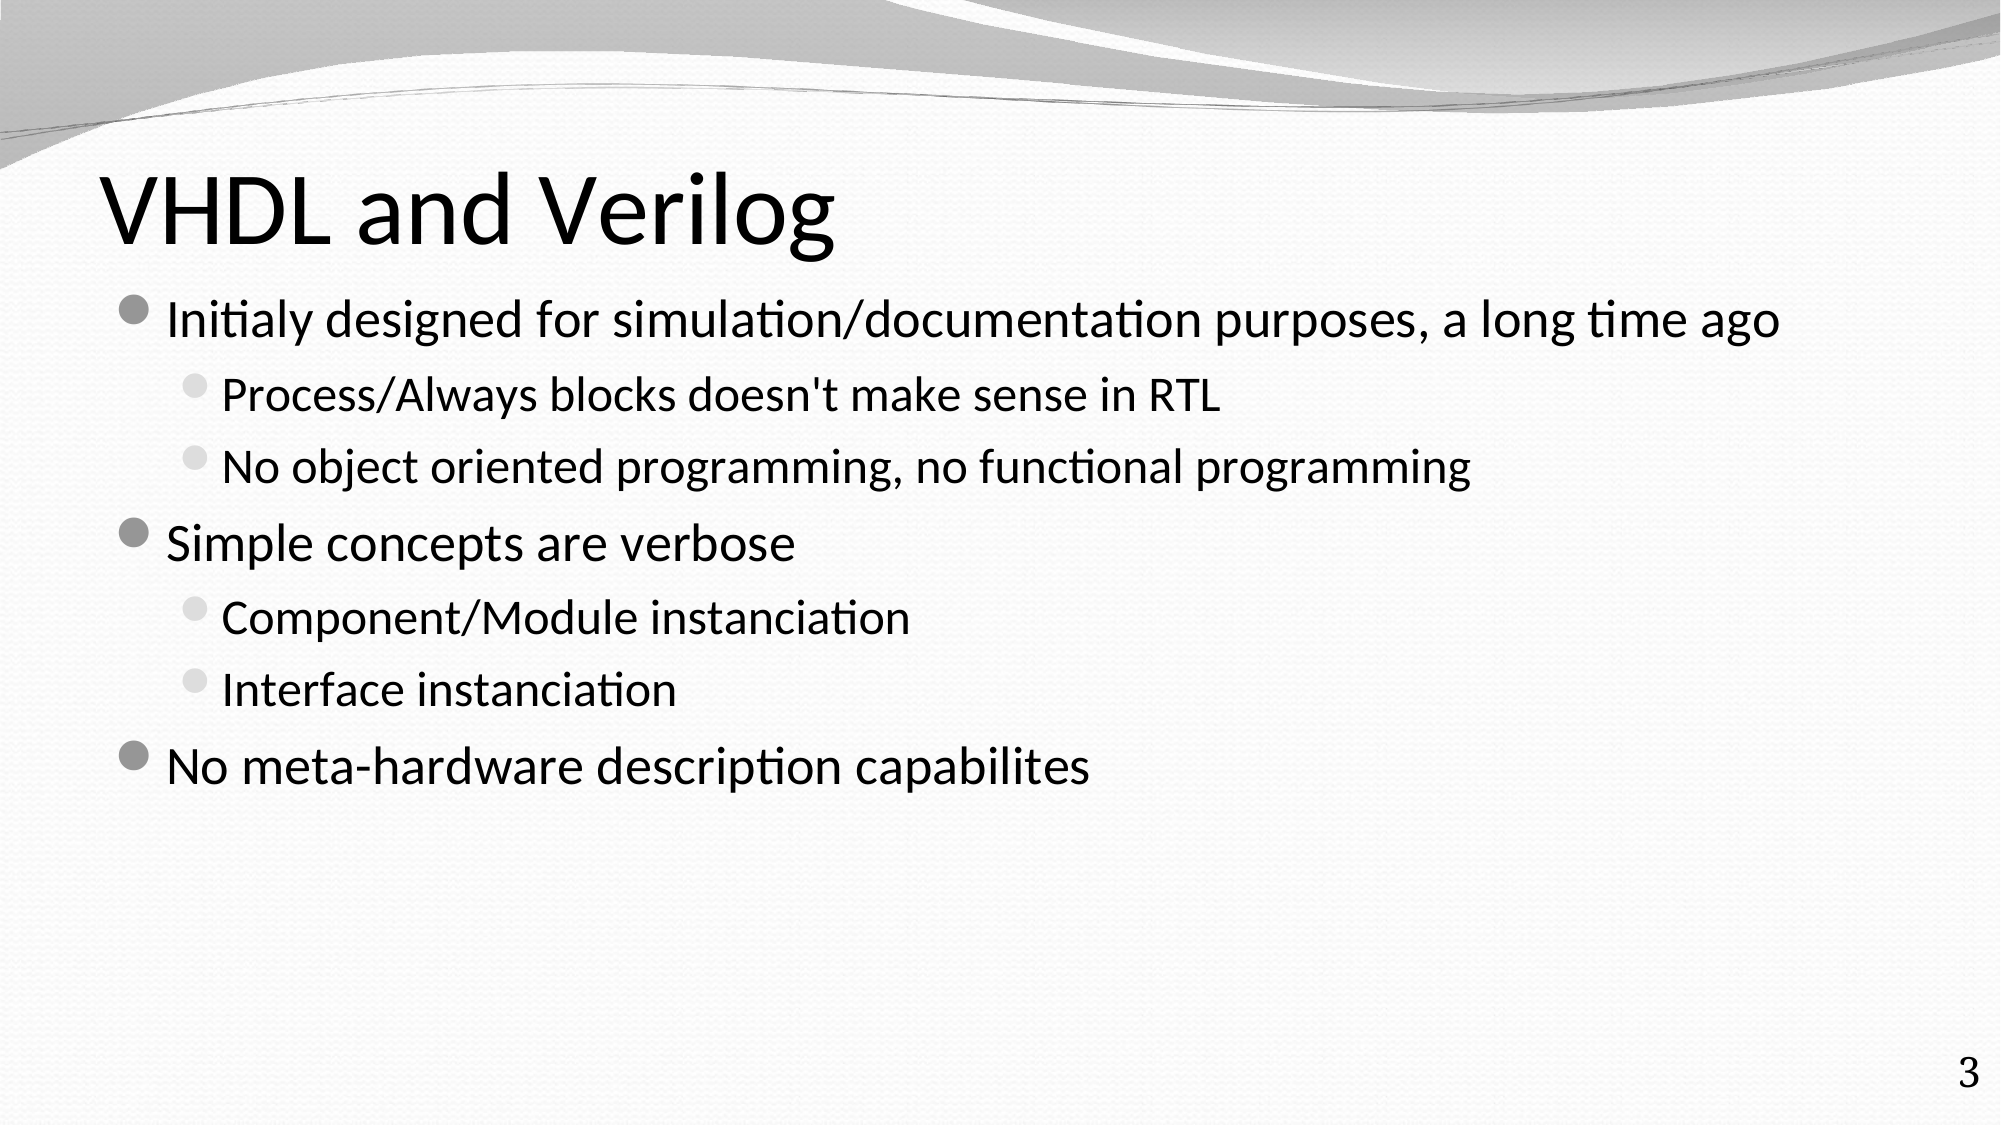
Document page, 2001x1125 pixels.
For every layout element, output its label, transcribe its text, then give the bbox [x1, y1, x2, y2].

title VHDL and Verilog [99, 77, 1901, 266]
list Initialy designed for simulation/documentation purposes, a long time ago Process/Always blocks doesn't make sense in RTL No object oriented programming, no functional programming Simple concepts are verbose Component/Module instanciation Interface instanciation No meta-hardware description capabilites [99, 275, 1901, 997]
text_box [1813, 1042, 1981, 1103]
picture [0, 0, 2001, 1125]
